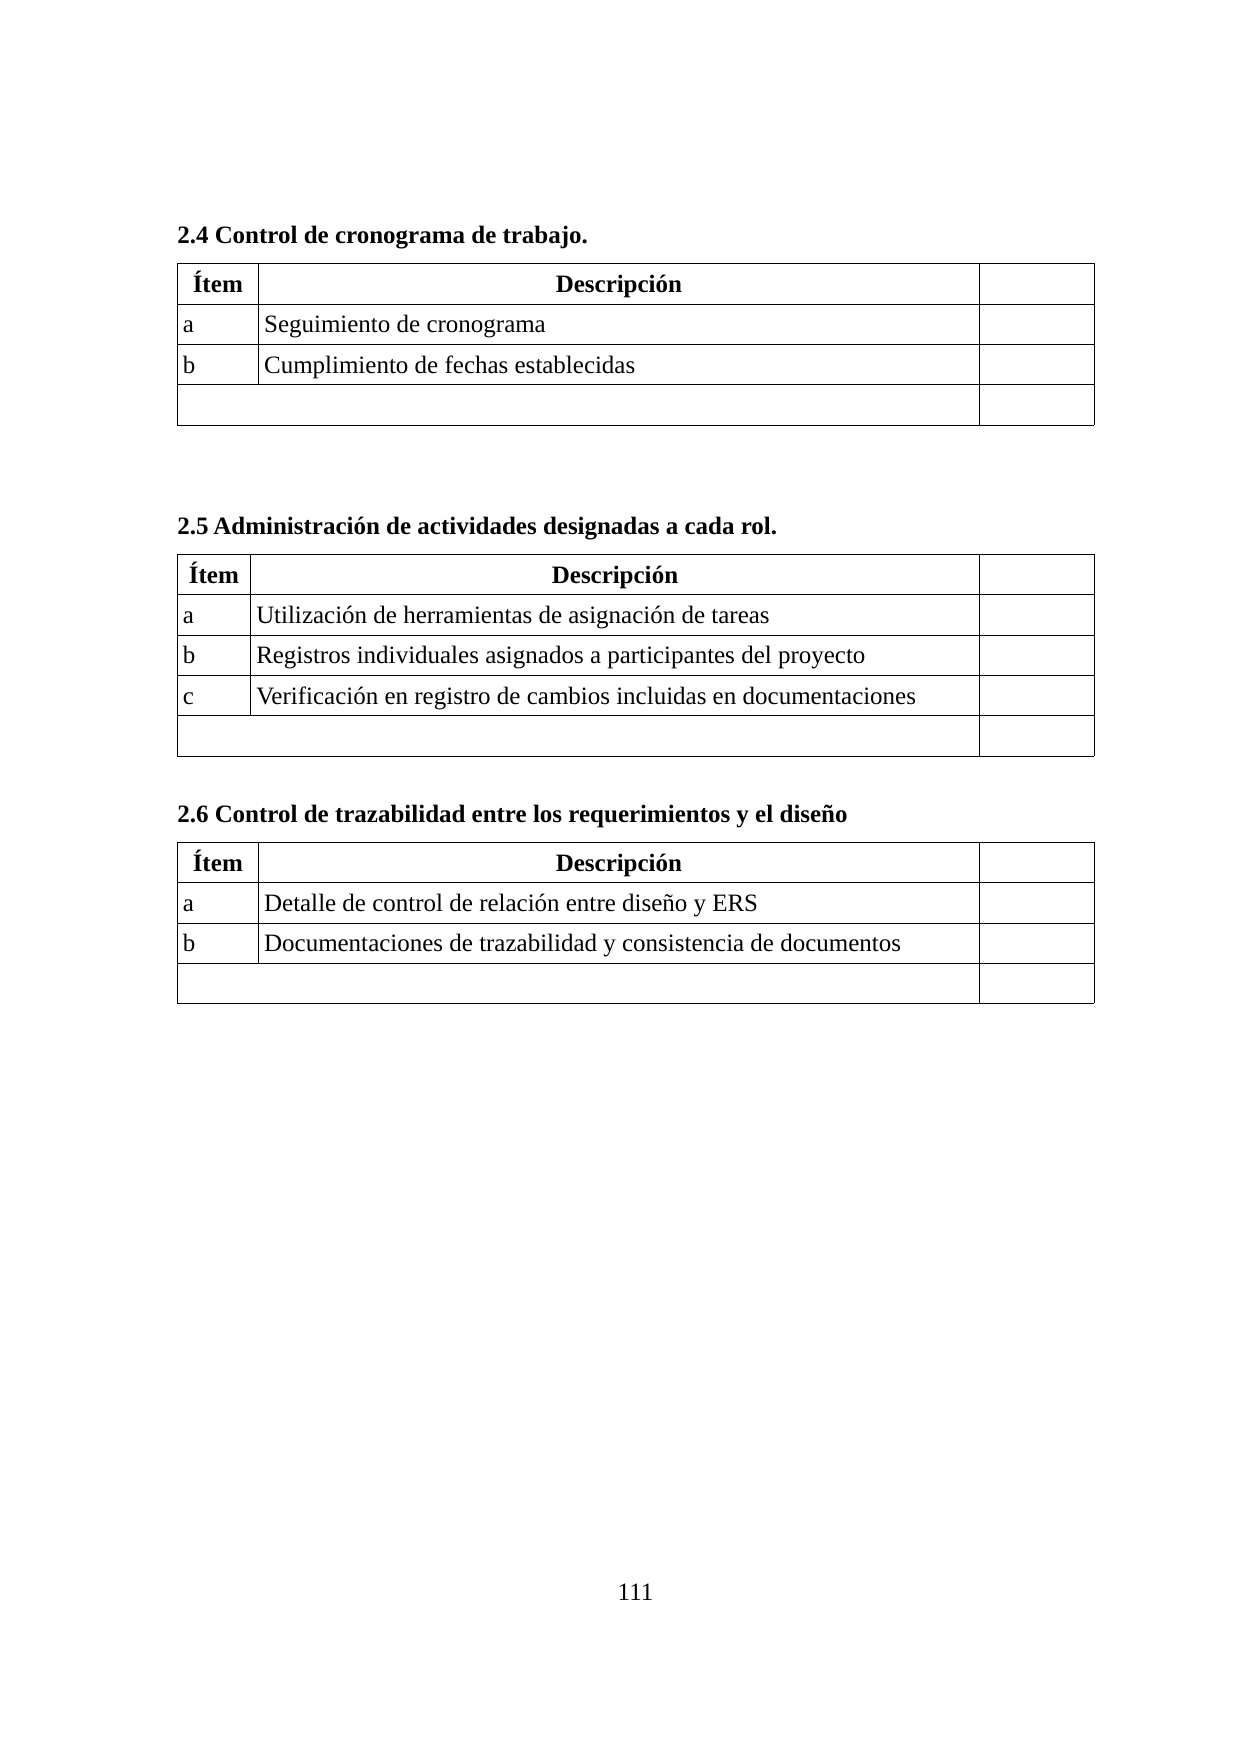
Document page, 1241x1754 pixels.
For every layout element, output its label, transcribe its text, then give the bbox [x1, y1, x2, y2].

table_header Ítem [178, 843, 258, 882]
table_cell [178, 964, 979, 1003]
table_header [980, 843, 1094, 882]
table_cell Documentaciones de trazabilidad y consistencia de documentos [259, 924, 979, 963]
table_cell [980, 676, 1094, 715]
table_cell [980, 924, 1094, 963]
table_cell c [178, 676, 250, 715]
table_cell Seguimiento de cronograma [259, 305, 979, 344]
text 2.5 Administración de actividades designadas a cada rol. [177, 511, 1093, 539]
table_header Ítem [178, 555, 250, 594]
table_header Ítem [178, 264, 258, 303]
text 2.6 Control de trazabilidad entre los requerimientos y el diseño [177, 799, 1093, 827]
text 2.4 Control de cronograma de trabajo. [177, 220, 1093, 249]
table_cell [980, 345, 1094, 384]
table_cell Cumplimiento de fechas establecidas [259, 345, 979, 384]
table_cell b [178, 636, 250, 675]
table_cell [980, 305, 1094, 344]
table_cell a [178, 883, 258, 922]
table_header Descripción [259, 264, 979, 303]
table_cell [178, 385, 979, 424]
table_header [980, 264, 1094, 303]
table_cell b [178, 345, 258, 384]
table_cell [980, 636, 1094, 675]
table_cell [980, 385, 1094, 424]
table_cell [980, 595, 1094, 634]
table_header Descripción [251, 555, 979, 594]
table_cell [980, 964, 1094, 1003]
table_cell a [178, 595, 250, 634]
table_cell a [178, 305, 258, 344]
table_cell Registros individuales asignados a participantes del proyecto [251, 636, 979, 675]
table_cell Verificación en registro de cambios incluidas en documentaciones [251, 676, 979, 715]
table_cell b [178, 924, 258, 963]
table_cell [980, 716, 1094, 756]
table_cell [178, 716, 979, 756]
table_cell Detalle de control de relación entre diseño y ERS [259, 883, 979, 922]
table_cell Utilización de herramientas de asignación de tareas [251, 595, 979, 634]
table_header [980, 555, 1094, 594]
table_cell [980, 883, 1094, 922]
table_header Descripción [259, 843, 979, 882]
